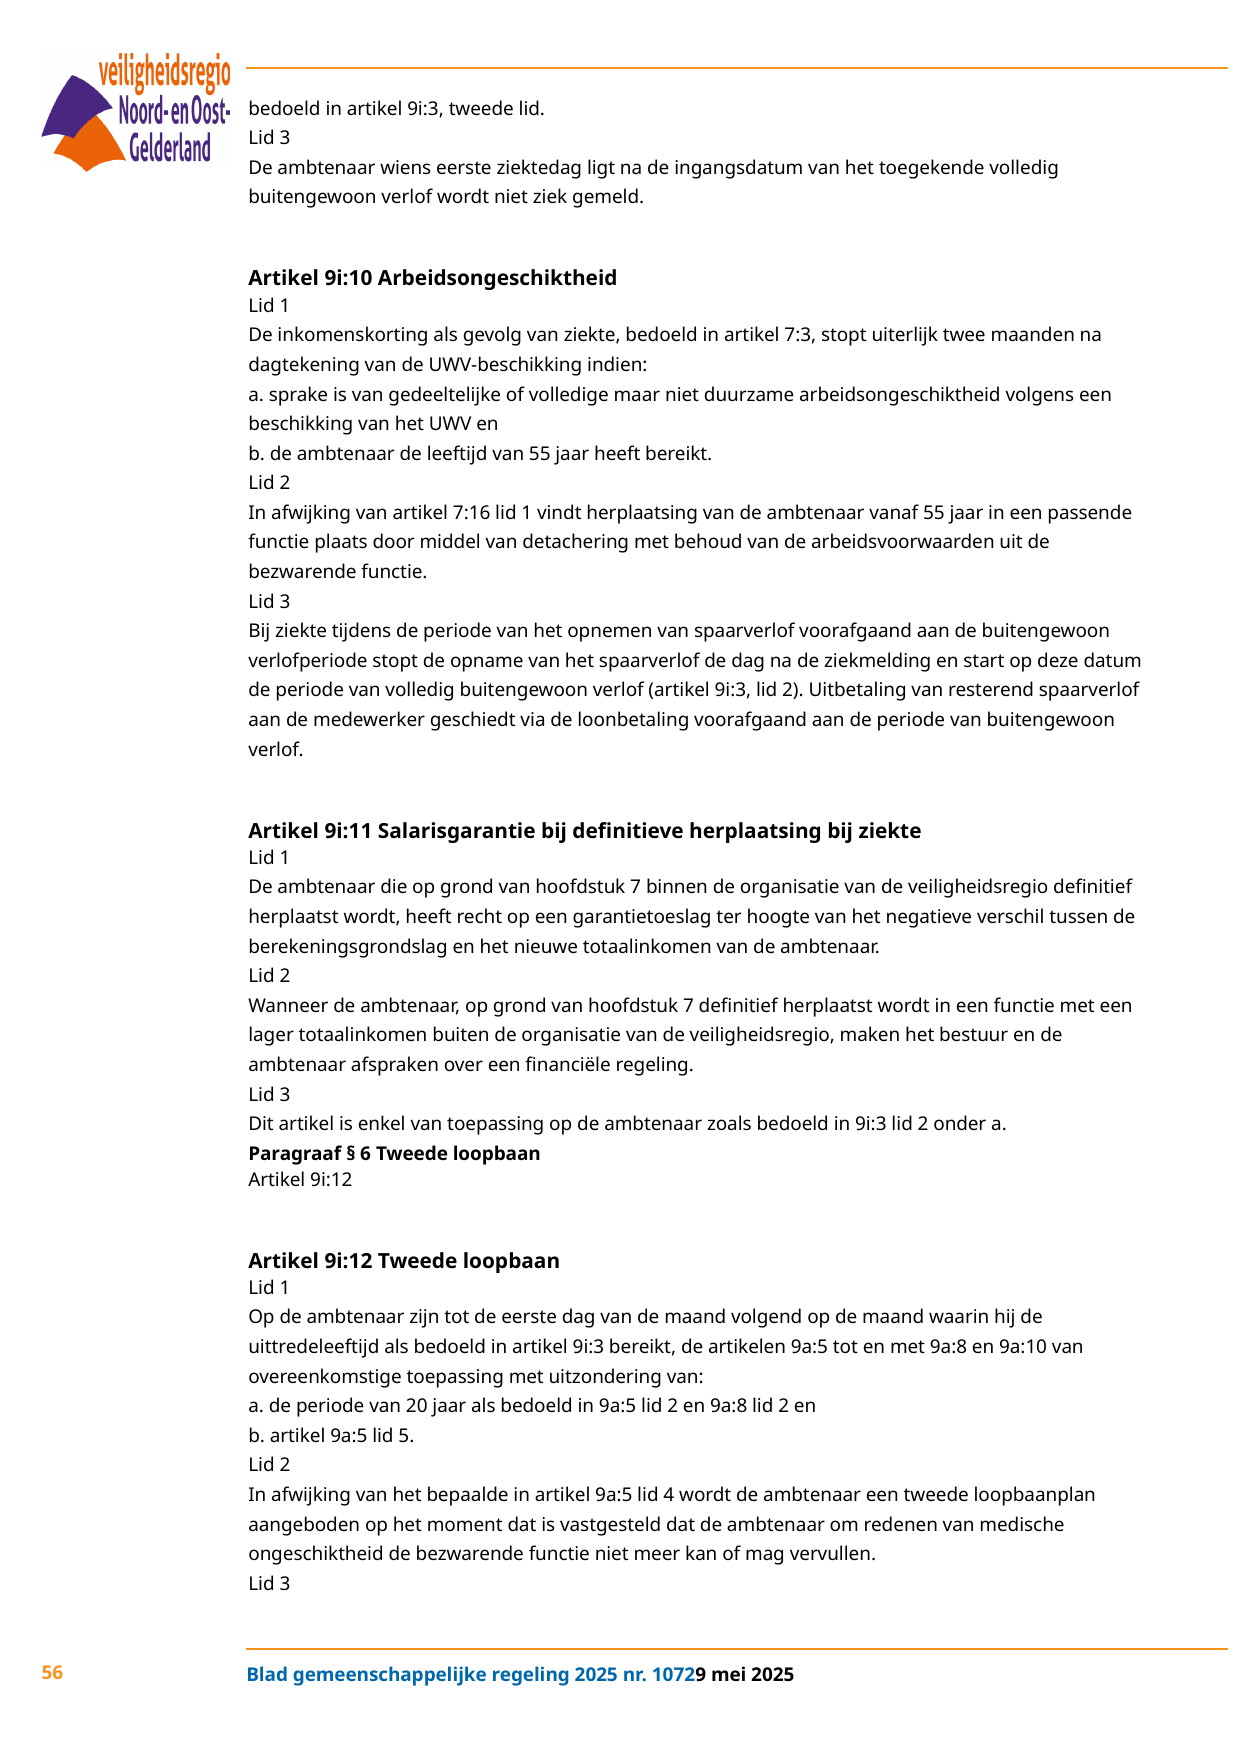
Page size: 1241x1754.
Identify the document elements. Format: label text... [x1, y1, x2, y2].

text Op de ambtenaar zijn tot de eerste dag van de maand volgend op de maand waarin hij de uittredeleeftijd als bedoeld in artikel 9i:3 bereikt, de artikelen 9a:5 tot en met 9a:8 en 9a:10 van overeenkomstige toepassing met uitzondering van: [248, 1304, 1152, 1389]
text b. artikel 9a:5 lid 5. [248, 1422, 1152, 1448]
text Artikel 9i:10 Arbeidsongeschiktheid [248, 263, 1152, 292]
text Paragraaf § 6 Tweede loopbaan [248, 1140, 1152, 1166]
picture [41, 47, 231, 172]
text Lid 2 [248, 962, 1152, 988]
text Lid 2 [248, 1452, 1152, 1477]
text In afwijking van het bepaalde in artikel 9a:5 lid 4 wordt de ambtenaar een tweede loopbaanplan aangeboden op het moment dat is vastgesteld dat de ambtenaar om redenen van medische ongeschiktheid de bezwarende functie niet meer kan of mag vervullen. [248, 1481, 1152, 1566]
text Lid 2 [248, 469, 1152, 495]
text De inkomenskorting als gevolg van ziekte, bedoeld in artikel 7:3, stopt uiterlijk twee maanden na dagtekening van de UWV-beschikking indien: [248, 322, 1152, 377]
text b. de ambtenaar de leeftijd van 55 jaar heeft bereikt. [248, 440, 1152, 466]
text Lid 1 [248, 844, 1152, 870]
text Artikel 9i:11 Salarisgarantie bij definitieve herplaatsing bij ziekte [248, 816, 1152, 844]
text Artikel 9i:12 Tweede loopbaan [248, 1246, 1152, 1274]
text Wanneer de ambtenaar, op grond van hoofdstuk 7 definitief herplaatst wordt in een functie met een lager totaalinkomen buiten de organisatie van de veiligheidsregio, maken het bestuur en de ambtenaar afspraken over een financiële regeling. [248, 992, 1152, 1077]
text Bij ziekte tijdens de periode van het opnemen van spaarverlof voorafgaand aan de buitengewoon verlofperiode stopt de opname van het spaarverlof de dag na de ziekmelding en start op deze datum de periode van volledig buitengewoon verlof (artikel 9i:3, lid 2). Uitbetaling van resterend spaarverlof aan de medewerker geschiedt via de loonbetaling voorafgaand aan de periode van buitengewoon verlof. [248, 617, 1152, 761]
text Lid 3 [248, 1081, 1152, 1107]
text De ambtenaar die op grond van hoofdstuk 7 binnen de organisatie van de veiligheidsregio definitief herplaatst wordt, heeft recht op een garantietoeslag ter hoogte van het negatieve verschil tussen de berekeningsgrondslag en het nieuwe totaalinkomen van de ambtenaar. [248, 874, 1152, 959]
text a. de periode van 20 jaar als bedoeld in 9a:5 lid 2 en 9a:8 lid 2 en [248, 1392, 1152, 1418]
text Lid 1 [248, 292, 1152, 318]
text bedoeld in artikel 9i:3, tweede lid. [248, 95, 1152, 121]
text Dit artikel is enkel van toepassing op de ambtenaar zoals bedoeld in 9i:3 lid 2 onder a. [248, 1110, 1152, 1136]
text Lid 1 [248, 1274, 1152, 1300]
text Lid 3 [248, 1570, 1152, 1596]
text De ambtenaar wiens eerste ziektedag ligt na de ingangsdatum van het toegekende volledig buitengewoon verlof wordt niet ziek gemeld. [248, 154, 1152, 209]
text Artikel 9i:12 [248, 1166, 1152, 1191]
text Lid 3 [248, 588, 1152, 613]
text In afwijking van artikel 7:16 lid 1 vindt herplaatsing van de ambtenaar vanaf 55 jaar in een passende functie plaats door middel van detachering met behoud van de arbeidsvoorwaarden uit de bezwarende functie. [248, 499, 1152, 584]
text Lid 3 [248, 124, 1152, 150]
text a. sprake is van gedeeltelijke of volledige maar niet duurzame arbeidsongeschiktheid volgens een beschikking van het UWV en [248, 381, 1152, 436]
